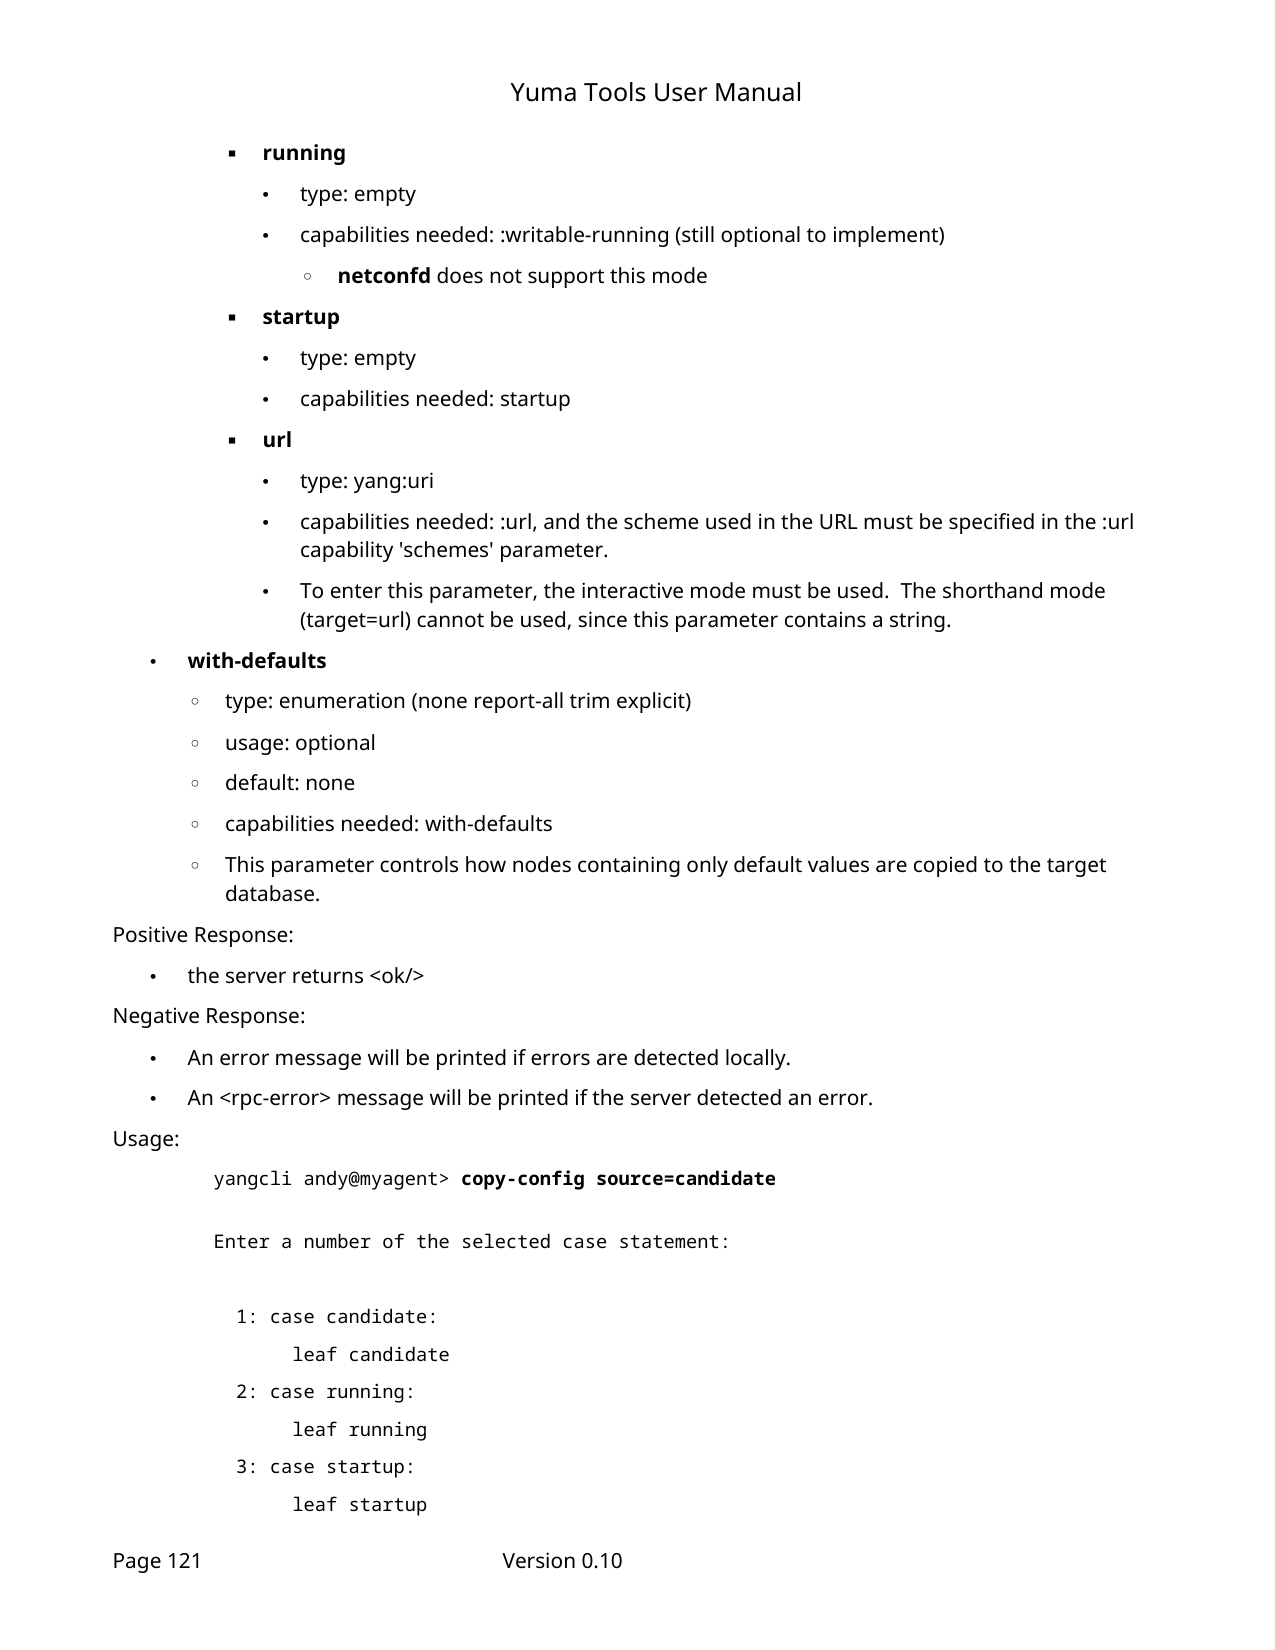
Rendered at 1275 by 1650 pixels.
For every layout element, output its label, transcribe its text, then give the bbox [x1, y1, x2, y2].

list the server returns <ok/> [150, 961, 1200, 989]
list type: enumeration (none report-all trim explicit) [187, 687, 1200, 715]
list netconfd does not support this mode [300, 261, 1200, 290]
list An <rpc-error> message will be printed if the server detected an error. [150, 1083, 1200, 1112]
list capabilities needed: startup [262, 384, 1200, 413]
list default: none [187, 768, 1200, 797]
text 1: case candidate: [139, 1303, 1200, 1329]
text 3: case startup: [139, 1453, 1200, 1479]
text leaf running [139, 1416, 1200, 1441]
list capabilities needed: :url, and the scheme used in the URL must be specified in the :url capability 'schemes' parameter. [262, 507, 1200, 564]
text Positive Response: [112, 920, 1200, 948]
list capabilities needed: with-defaults [187, 809, 1200, 838]
text Negative Response: [112, 1002, 1200, 1030]
text Enter a number of the selected case statement: [139, 1228, 1200, 1254]
list To enter this parameter, the interactive mode must be used. The shorthand mode (target=url) cannot be used, since this parameter contains a string. [262, 576, 1200, 633]
list with-defaults [150, 646, 1200, 674]
list type: empty [262, 343, 1200, 372]
text Usage: [112, 1124, 1200, 1153]
list type: empty [262, 179, 1200, 208]
list running [225, 138, 1200, 167]
text leaf candidate [139, 1341, 1200, 1366]
list This parameter controls how nodes containing only default values are copied to the target database. [187, 850, 1200, 907]
text leaf startup [139, 1491, 1200, 1516]
list startup [225, 302, 1200, 331]
list capabilities needed: :writable-running (still optional to implement) [262, 220, 1200, 249]
list type: yang:uri [262, 466, 1200, 494]
list An error message will be printed if errors are detected locally. [150, 1043, 1200, 1071]
text 2: case running: [139, 1378, 1200, 1404]
list usage: optional [187, 728, 1200, 756]
text yangcli andy@myagent> copy-config source=candidate [139, 1165, 1200, 1216]
list url [225, 425, 1200, 453]
